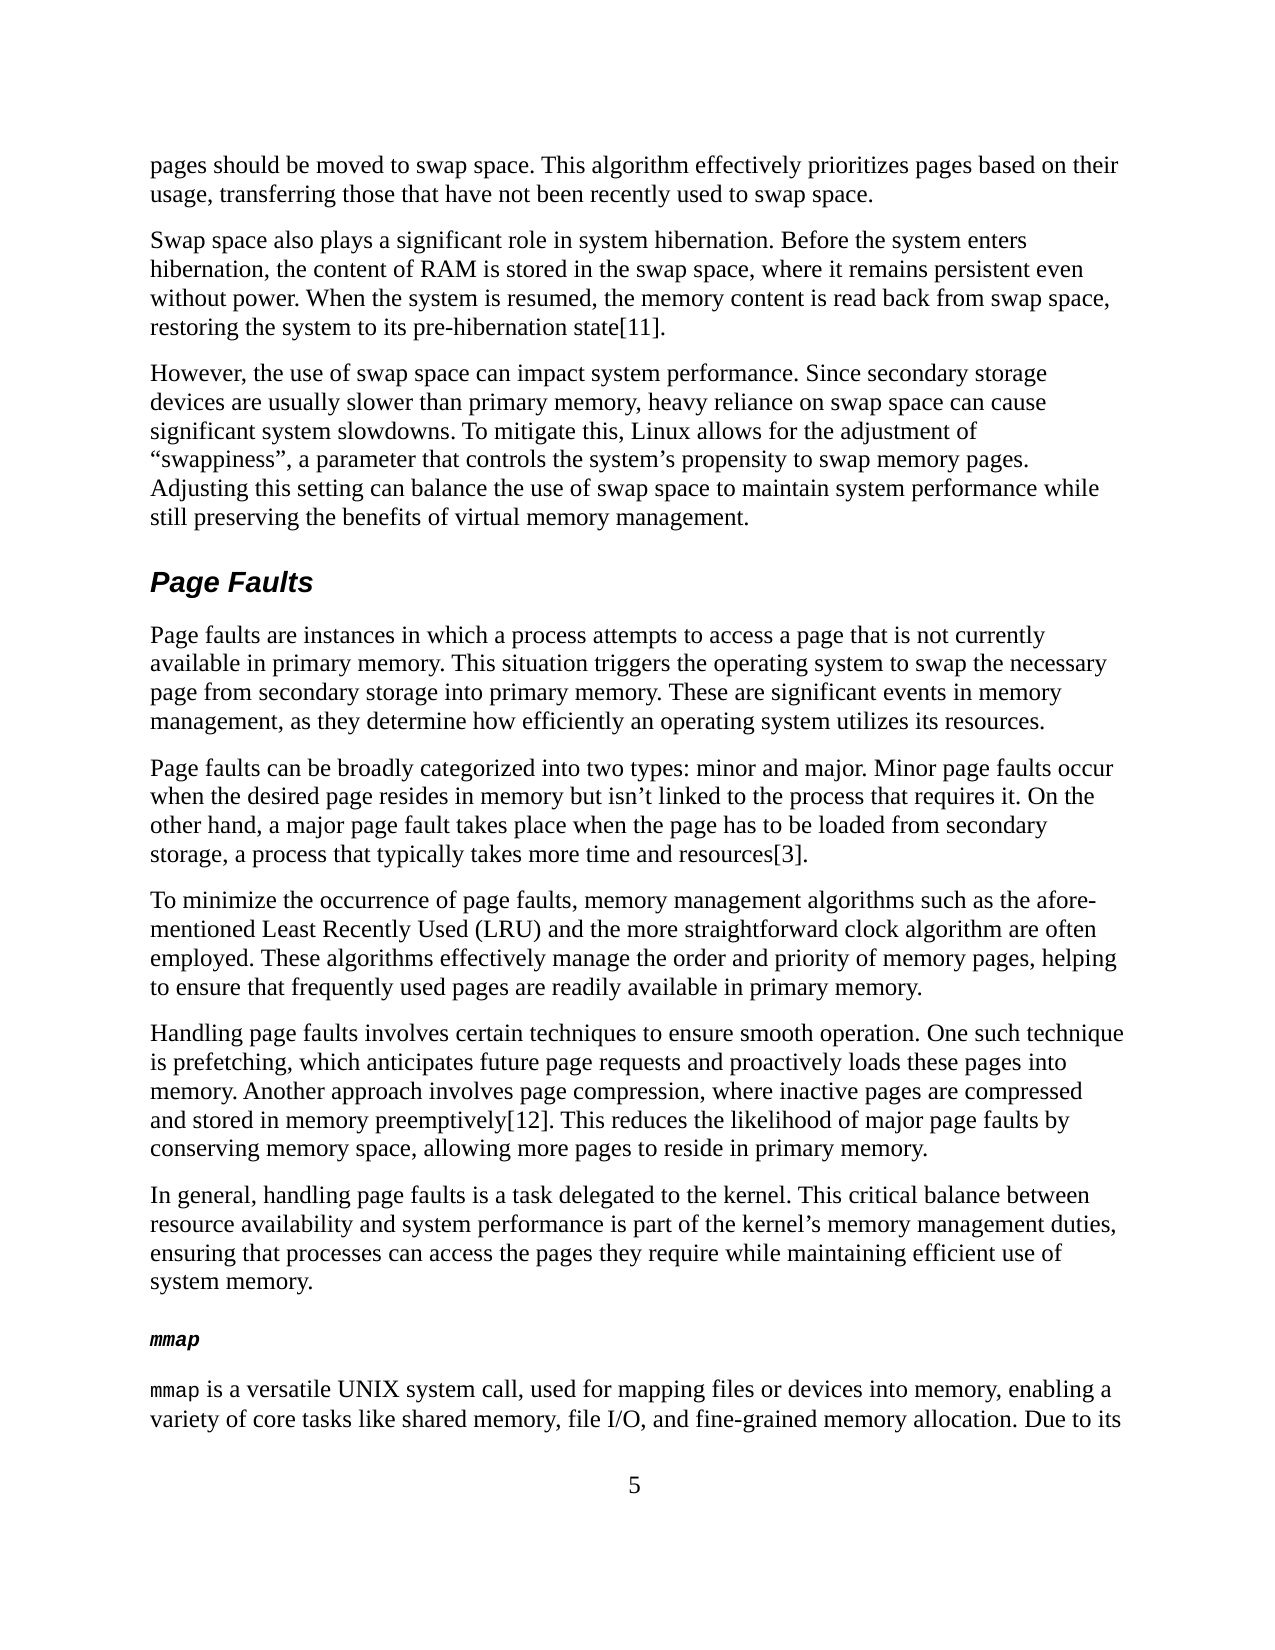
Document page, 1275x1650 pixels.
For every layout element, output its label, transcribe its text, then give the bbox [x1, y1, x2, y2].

text pages should be moved to swap space. This algorithm effectively prioritizes pages based on their usage, transferring those that have not been recently used to swap space. [150, 150, 1125, 207]
text mmap is a versatile UNIX system call, used for mapping files or devices into memory, enabling a variety of core tasks like shared memory, file I/O, and fine-grained memory allocation. Due to its [150, 1374, 1125, 1433]
text Page faults are instances in which a process attempts to access a page that is not currently available in primary memory. This situation triggers the operating system to swap the necessary page from secondary storage into primary memory. These are significant events in memory management, as they determine how efficiently an operating system utilizes its resources. [150, 620, 1125, 735]
text Handling page faults involves certain techniques to ensure smooth operation. One such technique is prefetching, which anticipates future page requests and proactively loads these pages into memory. Another approach involves page compression, where inactive pages are compressed and stored in memory preemptively[12]. This reduces the likelihood of major page faults by conserving memory space, allowing more pages to reside in primary memory. [150, 1018, 1125, 1162]
text To minimize the occurrence of page faults, memory management algorithms such as the afore-mentioned Least Recently Used (LRU) and the more straightforward clock algorithm are often employed. These algorithms effectively manage the order and priority of memory pages, helping to ensure that frequently used pages are readily available in primary memory. [150, 886, 1125, 1001]
text In general, handling page faults is a task delegated to the kernel. This critical balance between resource availability and system performance is part of the kernel’s memory management duties, ensuring that processes can access the pages they require while maintaining efficient use of system memory. [150, 1180, 1125, 1295]
text However, the use of swap space can impact system performance. Since secondary storage devices are usually slower than primary memory, heavy reliance on swap space can cause significant system slowdowns. To mitigate this, Linux allows for the adjustment of “swappiness”, a parameter that controls the system’s propensity to swap memory pages. Adjusting this setting can balance the use of swap space to maintain system performance while still preserving the benefits of virtual memory management. [150, 358, 1125, 531]
subtitle Page Faults [150, 565, 1125, 598]
text Swap space also plays a significant role in system hibernation. Before the system enters hibernation, the content of RAM is stored in the swap space, where it remains persistent even without power. When the system is resumed, the memory content is read back from swap space, restoring the system to its pre-hibernation state[11]. [150, 225, 1125, 340]
subtitle mmap [150, 1329, 1125, 1353]
text Page faults can be broadly categorized into two types: minor and major. Minor page faults occur when the desired page resides in memory but isn’t linked to the process that requires it. On the other hand, a major page fault takes place when the page has to be loaded from secondary storage, a process that typically takes more time and resources[3]. [150, 753, 1125, 868]
